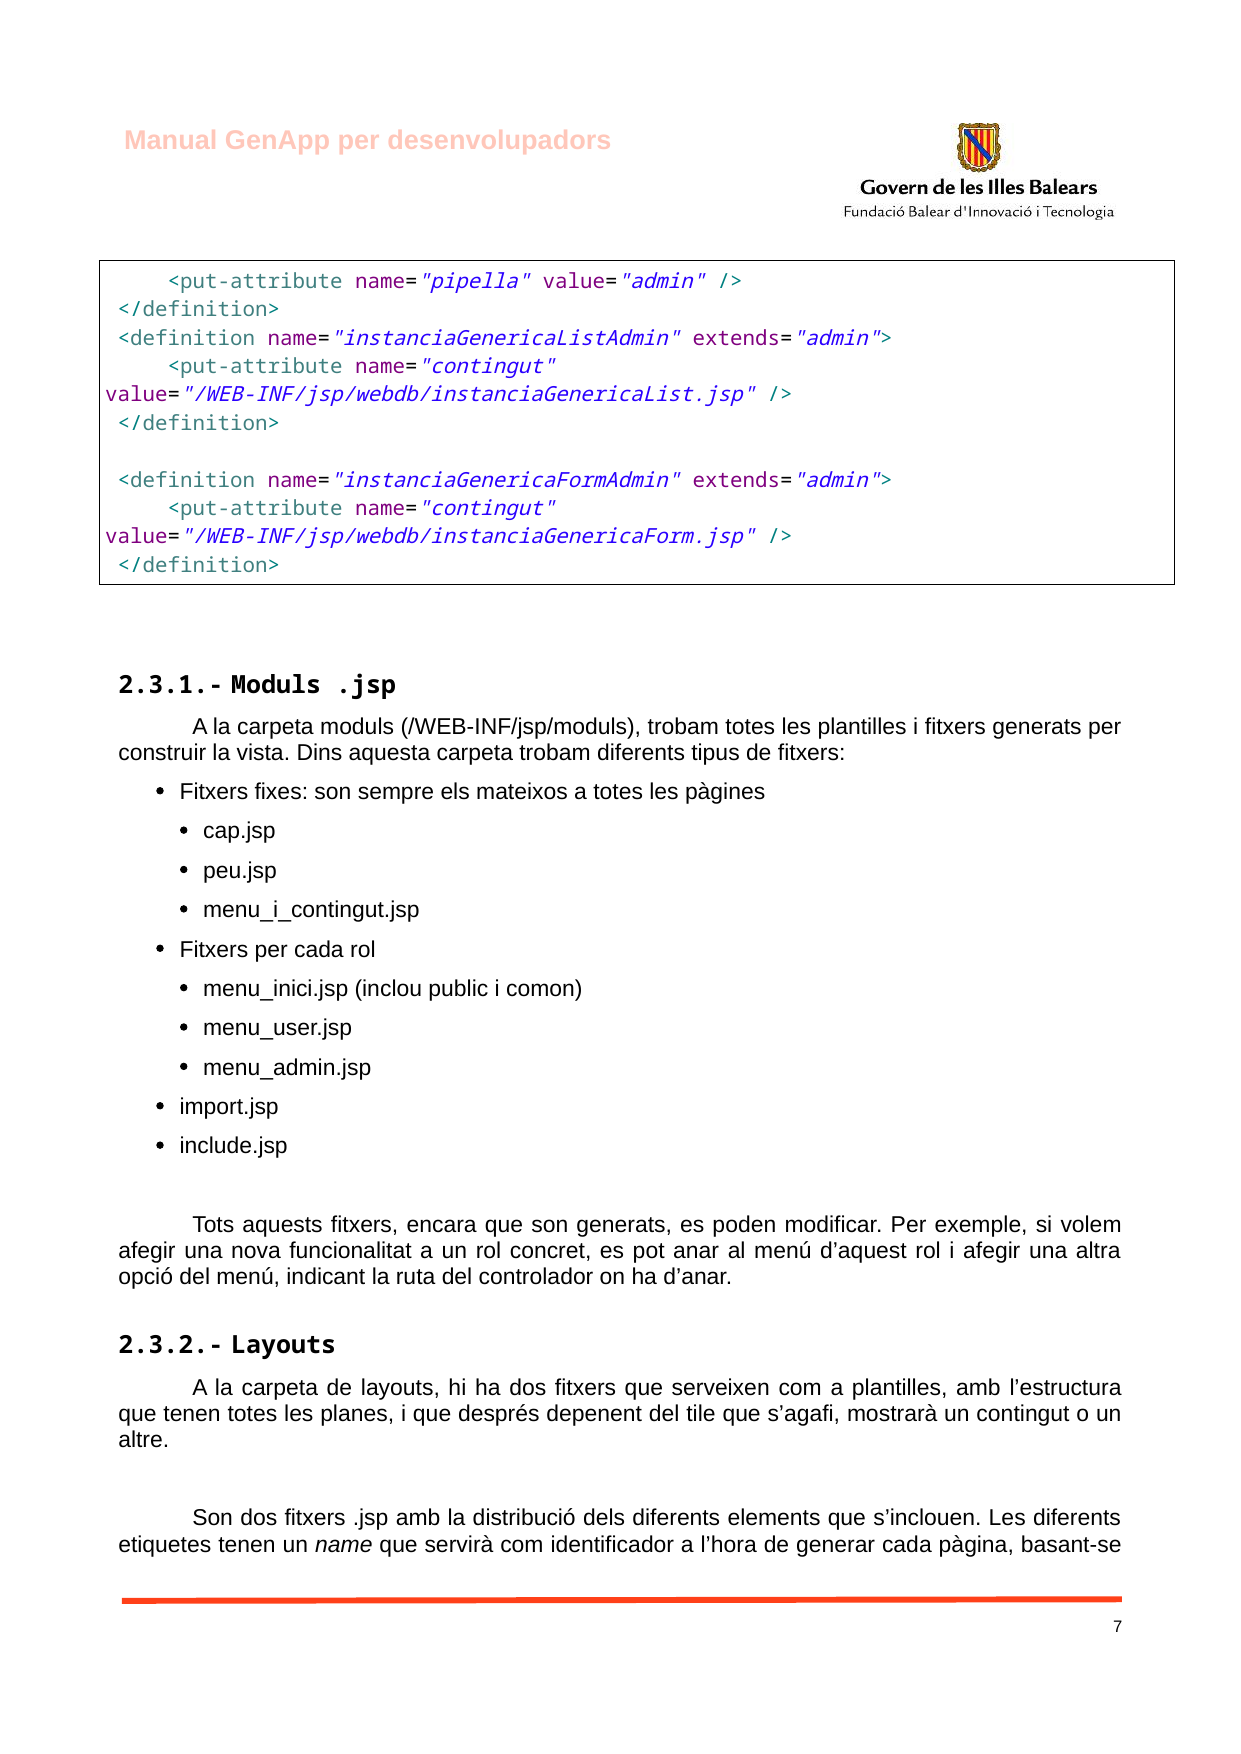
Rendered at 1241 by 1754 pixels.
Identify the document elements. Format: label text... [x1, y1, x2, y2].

table_header <put-attribute name="pipella" value="admin" /> </definition> <definition name="instanciaGenericaListAdmin" extends="admin"> <put-attribute name="contingut" value="/WEB-INF/jsp/webdb/instanciaGenericaList.jsp" /> </definition> <definition name="instanciaGenericaFormAdmin" extends="admin"> <put-attribute name="contingut" value="/WEB-INF/jsp/webdb/instanciaGenericaForm.jsp" /> </definition> [100, 261, 1174, 584]
list peu.jsp [179, 857, 1122, 884]
text Tots aquests fitxers, encara que son generats, es poden modificar. Per exemple, si volem afegir una nova funcionalitat a un rol concret, es pot anar al menú d’aquest rol i afegir una altra opció del menú, indicant la ruta del controlador on ha d’anar. [118, 1211, 1122, 1290]
list Fitxers per cada rol [156, 936, 1122, 962]
text Son dos fitxers .jsp amb la distribució dels diferents elements que s’inclouen. Les diferents etiquetes tenen un name que servirà com identificador a l’hora de generar cada pàgina, basant-se [118, 1504, 1122, 1557]
subtitle Layouts [118, 1327, 1122, 1361]
list import.jsp [156, 1093, 1122, 1120]
list Fitxers fixes: son sempre els mateixos a totes les pàgines [156, 778, 1122, 805]
list cap.jsp [179, 817, 1122, 844]
text A la carpeta de layouts, hi ha dos fitxers que serveixen com a plantilles, amb l’estructura que tenen totes les planes, i que després depenent del tile que s’agafi, mostrarà un contingut o un altre. [118, 1374, 1122, 1453]
list menu_i_contingut.jsp [179, 896, 1122, 923]
text A la carpeta moduls (/WEB-INF/jsp/moduls), trobam totes les plantilles i fitxers generats per construir la vista. Dins aquesta carpeta trobam diferents tipus de fitxers: [118, 713, 1122, 766]
subtitle Moduls .jsp [118, 666, 1122, 700]
list include.jsp [156, 1132, 1122, 1159]
picture [840, 123, 1117, 220]
list menu_user.jsp [179, 1014, 1122, 1041]
list menu_admin.jsp [179, 1054, 1122, 1081]
list menu_inici.jsp (inclou public i comon) [179, 975, 1122, 1002]
